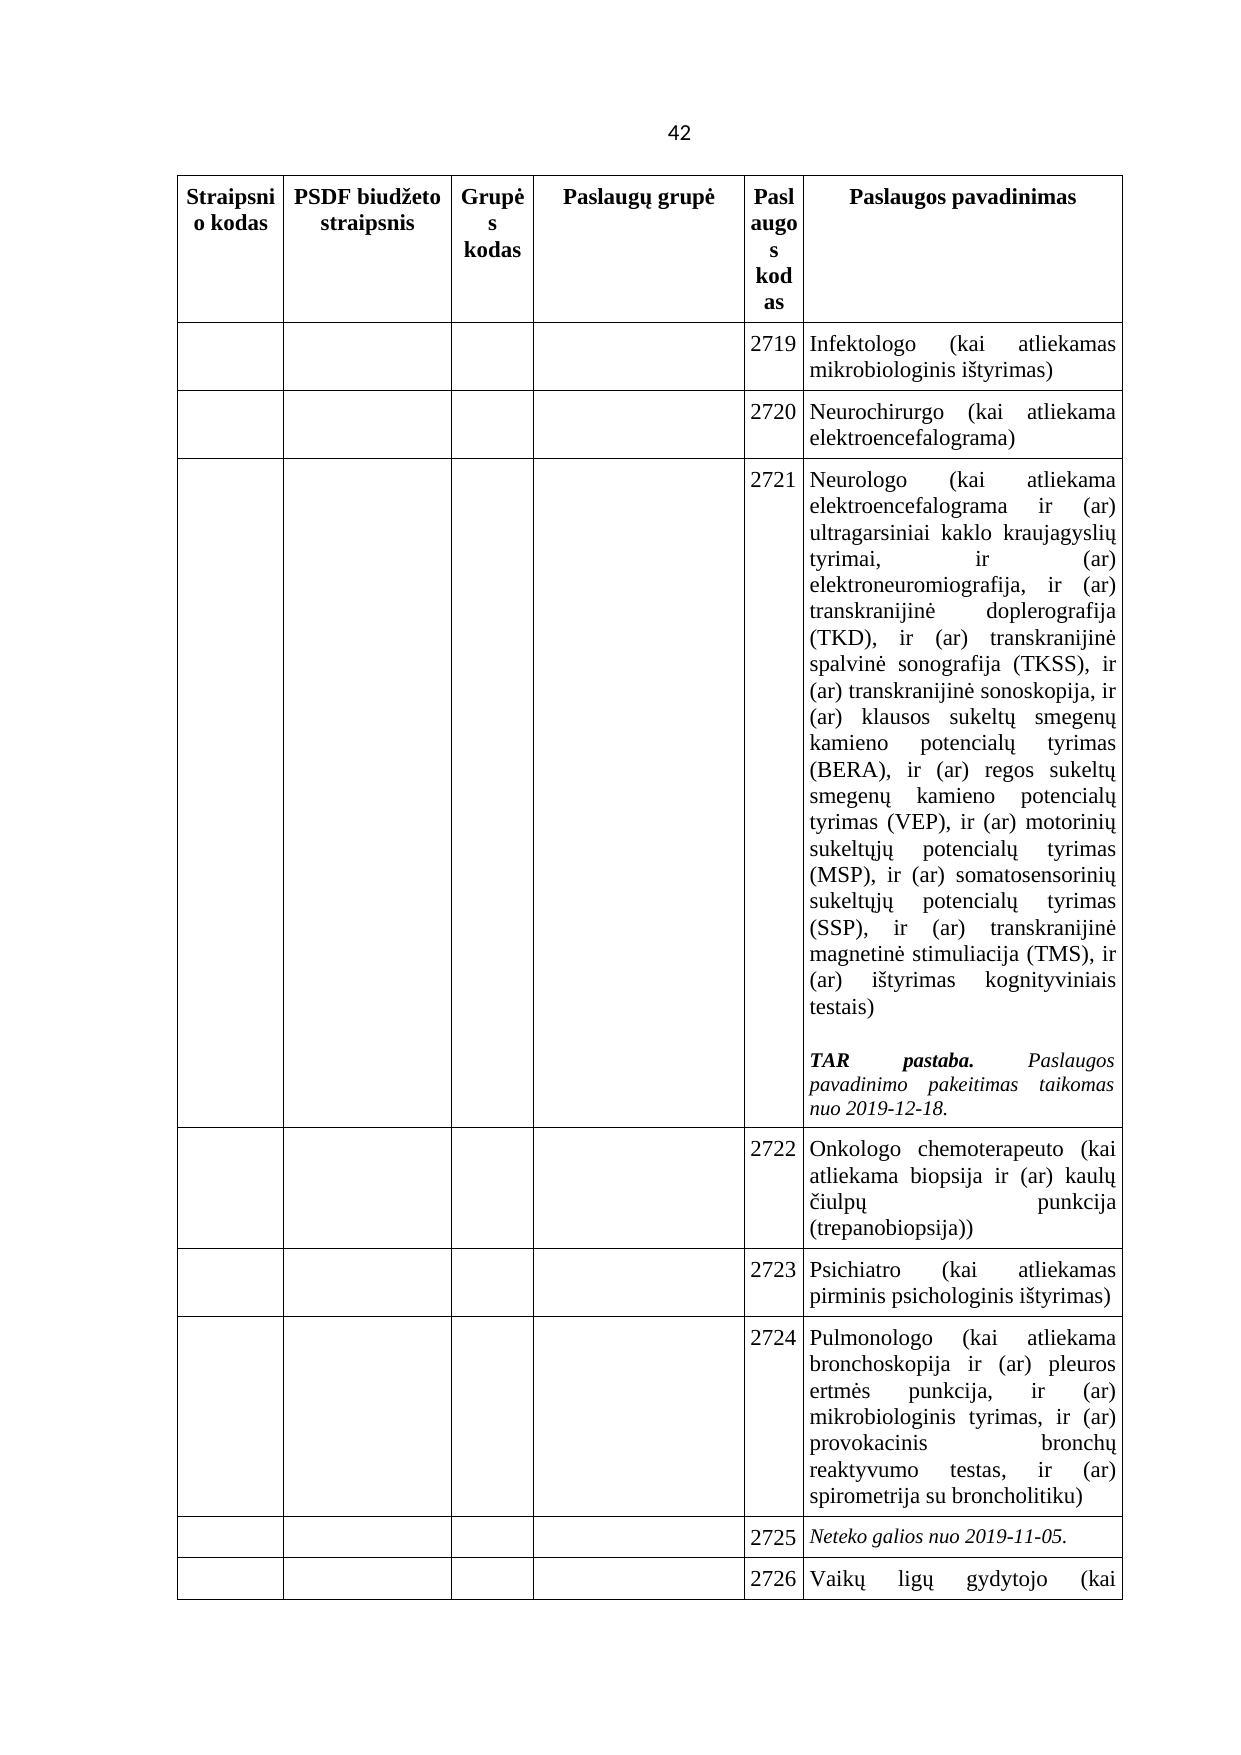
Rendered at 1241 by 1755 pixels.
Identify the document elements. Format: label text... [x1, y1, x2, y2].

table_cell 2725 [745, 1517, 803, 1557]
table_cell 2722 [745, 1128, 803, 1248]
table_cell [534, 1558, 744, 1599]
table_cell [284, 1249, 451, 1316]
table_cell Neurochirurgo (kai atliekama elektroencefalograma) [804, 391, 1122, 458]
table_cell [178, 1317, 283, 1516]
table_header Straipsnio kodas [178, 176, 283, 322]
table_cell Psichiatro (kai atliekamas pirminis psichologinis ištyrimas) [804, 1249, 1122, 1316]
table_cell Infektologo (kai atliekamas mikrobiologinis ištyrimas) [804, 323, 1122, 390]
table_cell [178, 1128, 283, 1248]
table_cell [178, 1249, 283, 1316]
table_cell [178, 323, 283, 390]
table_cell [534, 1517, 744, 1557]
table_cell Neteko galios nuo 2019-11-05. [804, 1517, 1122, 1557]
table_cell 2726 [745, 1558, 803, 1599]
table_cell Neurologo (kai atliekama elektroencefalograma ir (ar) ultragarsiniai kaklo kraujagyslių tyrimai, ir (ar) elektroneuromiografija, ir (ar) transkranijinė doplerografija (TKD), ir (ar) transkranijinė spalvinė sonografija (TKSS), ir (ar) transkranijinė sonoskopija, ir (ar) klausos sukeltų smegenų kamieno potencialų tyrimas (BERA), ir (ar) regos sukeltų smegenų kamieno potencialų tyrimas (VEP), ir (ar) motorinių sukeltųjų potencialų tyrimas (MSP), ir (ar) somatosensorinių sukeltųjų potencialų tyrimas (SSP), ir (ar) transkranijinė magnetinė stimuliacija (TMS), ir (ar) ištyrimas kognityviniais testais) TAR pastaba. Paslaugos pavadinimo pakeitimas taikomas nuo 2019-12-18. [804, 459, 1122, 1127]
table_cell 2721 [745, 459, 803, 1127]
table_cell [178, 459, 283, 1127]
table_header Grupės kodas [452, 176, 533, 322]
table_cell [534, 459, 744, 1127]
table_cell [284, 1517, 451, 1557]
table_cell 2724 [745, 1317, 803, 1516]
table_cell [534, 1317, 744, 1516]
table_cell [452, 1558, 533, 1599]
table_cell [284, 1317, 451, 1516]
table_cell [284, 459, 451, 1127]
table_header Paslaugos kodas [745, 176, 803, 322]
table_cell [452, 391, 533, 458]
table_header Paslaugos pavadinimas [804, 176, 1122, 322]
table_header Paslaugų grupė [534, 176, 744, 322]
table_cell [452, 323, 533, 390]
table_cell [178, 391, 283, 458]
table_cell 2720 [745, 391, 803, 458]
table_cell 2719 [745, 323, 803, 390]
table_cell [284, 1558, 451, 1599]
table_cell [284, 323, 451, 390]
table_cell [178, 1517, 283, 1557]
table_cell [534, 323, 744, 390]
table_cell [178, 1558, 283, 1599]
table_cell Onkologo chemoterapeuto (kai atliekama biopsija ir (ar) kaulų čiulpų punkcija (trepanobiopsija)) [804, 1128, 1122, 1248]
table_cell Pulmonologo (kai atliekama bronchoskopija ir (ar) pleuros ertmės punkcija, ir (ar) mikrobiologinis tyrimas, ir (ar) provokacinis bronchų reaktyvumo testas, ir (ar) spirometrija su broncholitiku) [804, 1317, 1122, 1516]
table_cell [284, 391, 451, 458]
table_header PSDF biudžeto straipsnis [284, 176, 451, 322]
table_cell 2723 [745, 1249, 803, 1316]
table_cell [452, 1517, 533, 1557]
table_cell [534, 391, 744, 458]
table_cell [452, 1128, 533, 1248]
table_cell [452, 1249, 533, 1316]
table_cell [452, 459, 533, 1127]
table_cell Vaikų ligų gydytojo (kai [804, 1558, 1122, 1599]
table_cell [284, 1128, 451, 1248]
table_cell [534, 1128, 744, 1248]
table_cell [452, 1317, 533, 1516]
table_cell [534, 1249, 744, 1316]
